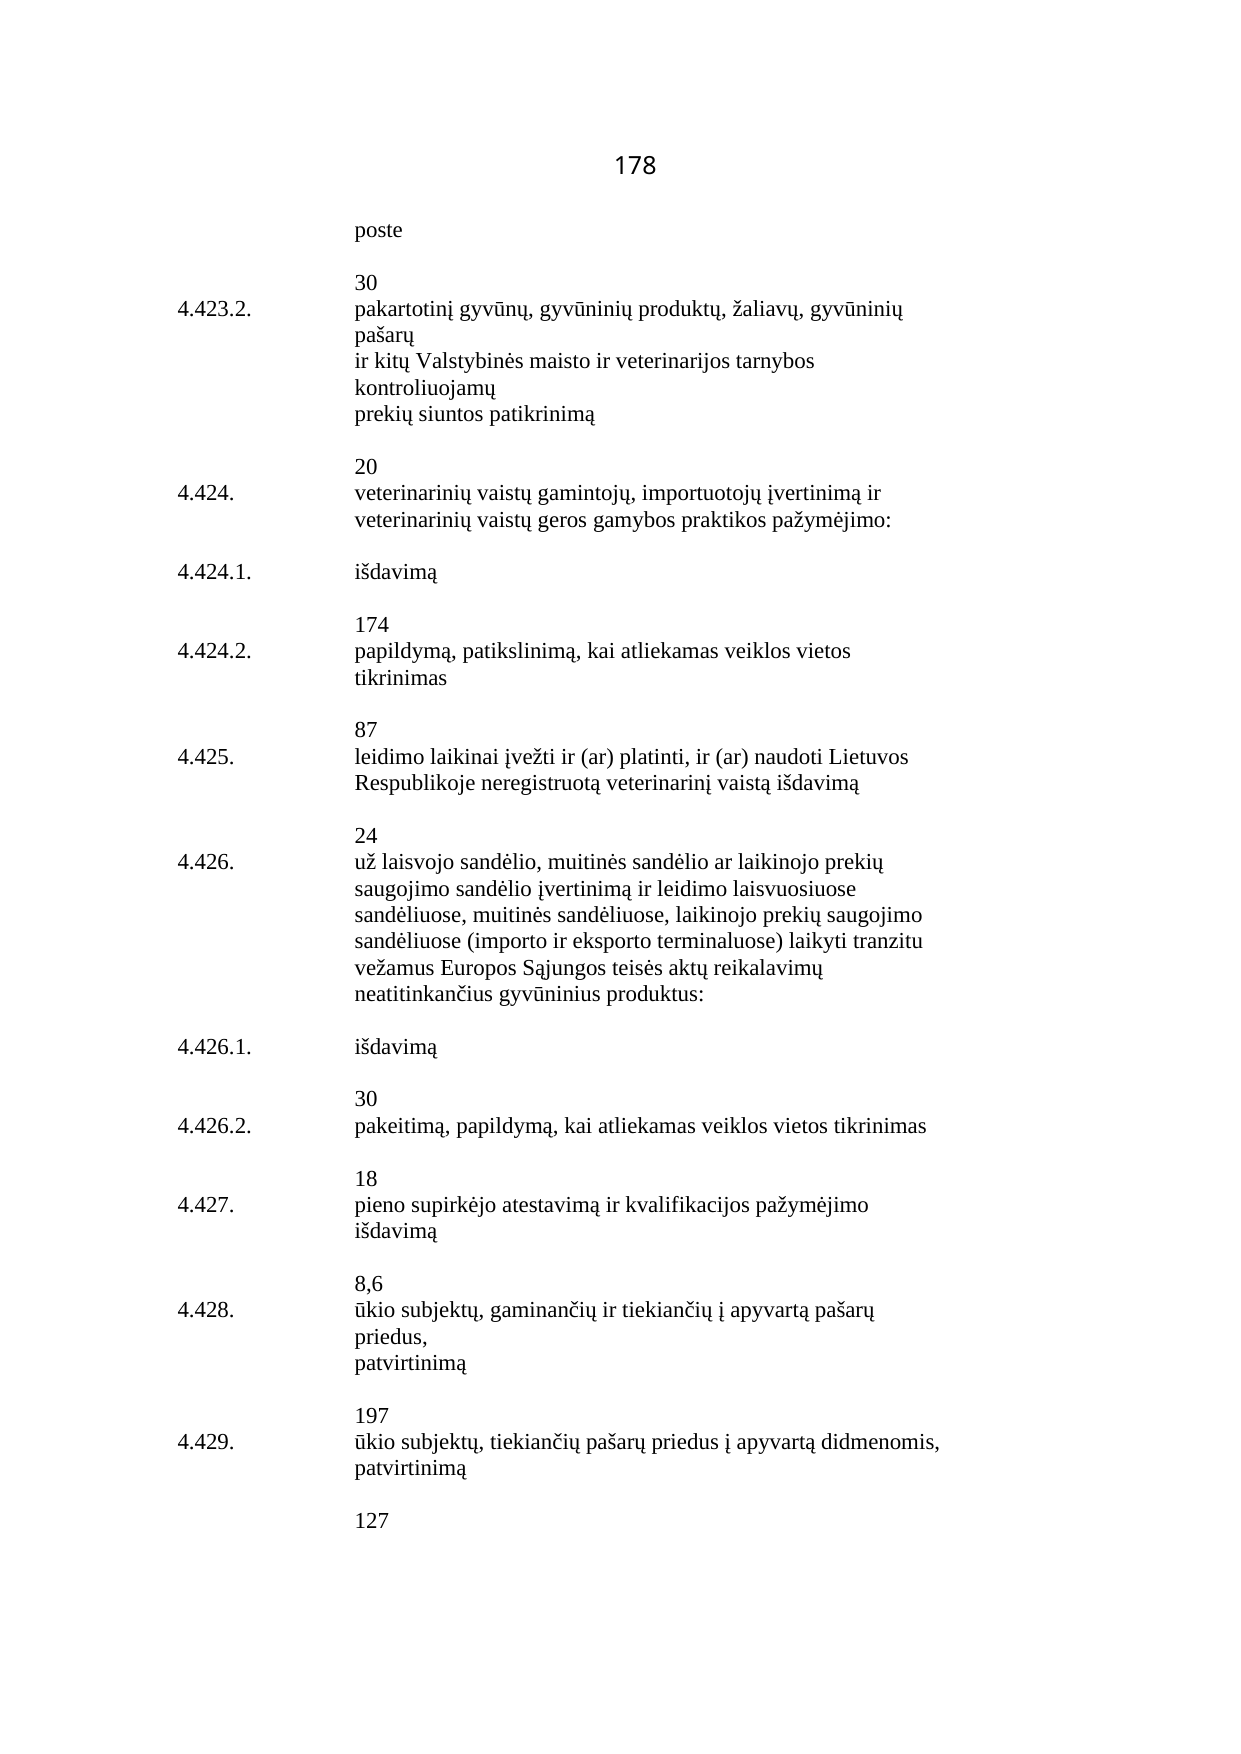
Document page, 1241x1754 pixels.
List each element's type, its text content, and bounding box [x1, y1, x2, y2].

text 4.427. pieno supirkėjo atestavimą ir kvalifikacijos pažymėjimo išdavimą 8,6 [177, 1191, 945, 1296]
text 4.425. leidimo laikinai įvežti ir (ar) platinti, ir (ar) naudoti Lietuvos Respublikoje neregistruotą veterinarinį vaistą išdavimą 24 [177, 743, 945, 848]
text poste 30 [354, 216, 945, 295]
text patvirtinimą 127 [354, 1454, 945, 1533]
text 4.428. ūkio subjektų, gaminančių ir tiekiančių į apyvartą pašarų priedus, [177, 1296, 945, 1349]
text 4.424.2. papildymą, patikslinimą, kai atliekamas veiklos vietos tikrinimas 87 [177, 637, 945, 743]
text veterinarinių vaistų geros gamybos praktikos pažymėjimo: [354, 506, 945, 558]
text 4.426.1. išdavimą 30 [177, 1033, 945, 1112]
text prekių siuntos patikrinimą 20 [354, 400, 945, 479]
text 4.423.2. pakartotinį gyvūnų, gyvūninių produktų, žaliavų, gyvūninių pašarų [177, 295, 945, 348]
text 4.426.2. pakeitimą, papildymą, kai atliekamas veiklos vietos tikrinimas 18 [177, 1112, 945, 1191]
text 4.424.1. išdavimą 174 [177, 558, 945, 637]
text ir kitų Valstybinės maisto ir veterinarijos tarnybos kontroliuojamų [354, 348, 945, 400]
text 4.426. už laisvojo sandėlio, muitinės sandėlio ar laikinojo prekių saugojimo sandėlio įvertinimą ir leidimo laisvuosiuose sandėliuose, muitinės sandėliuose, laikinojo prekių saugojimo sandėliuose (importo ir eksporto terminaluose) laikyti tranzitu vežamus Europos Sąjungos teisės aktų reikalavimų neatitinkančius gyvūninius produktus: [177, 848, 945, 1033]
text 4.424. veterinarinių vaistų gamintojų, importuotojų įvertinimą ir [177, 479, 945, 506]
text 4.429. ūkio subjektų, tiekiančių pašarų priedus į apyvartą didmenomis, [177, 1428, 945, 1454]
text patvirtinimą 197 [354, 1349, 945, 1428]
